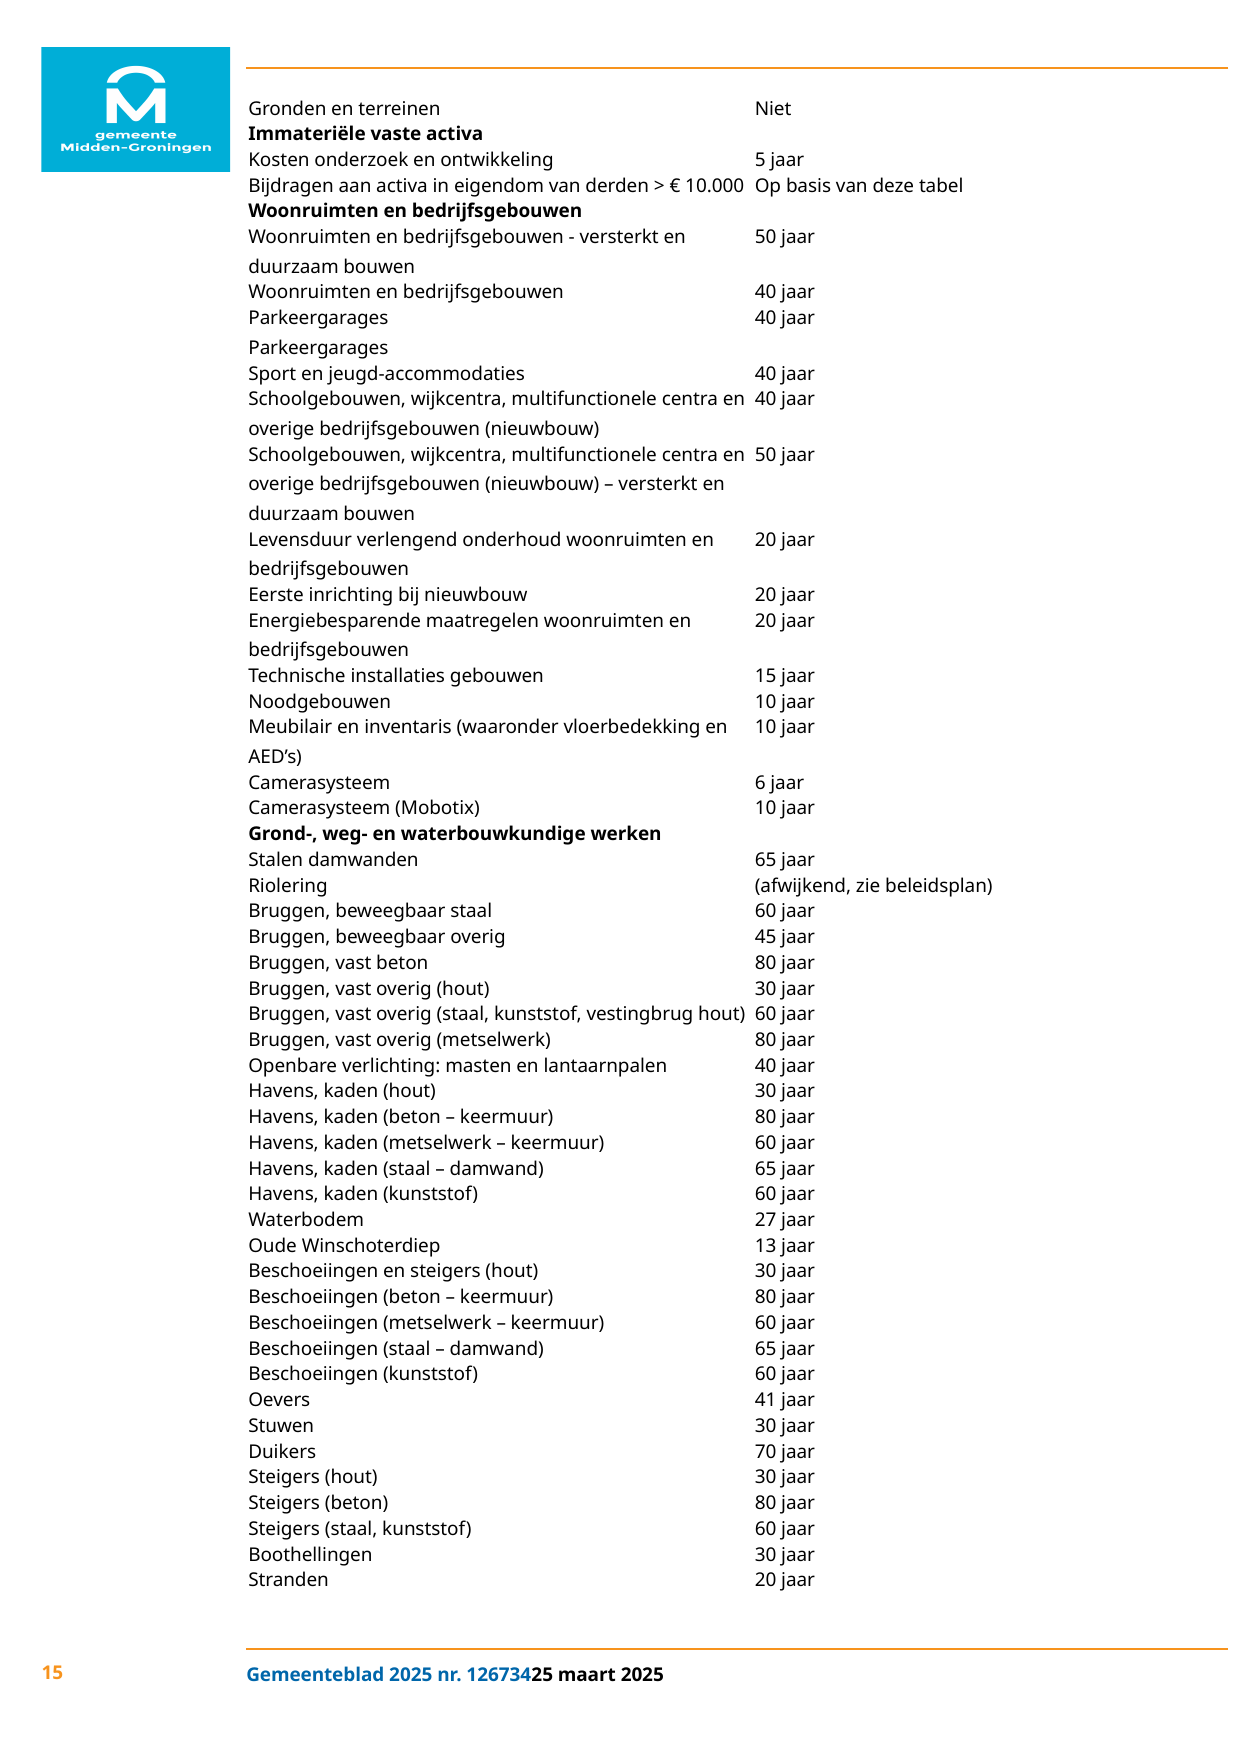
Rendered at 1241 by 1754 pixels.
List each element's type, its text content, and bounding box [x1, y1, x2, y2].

table_cell 80 jaar [755, 1284, 1019, 1309]
picture [107, 89, 165, 122]
table_cell 41 jaar [755, 1386, 1019, 1412]
table_cell Bijdragen aan activa in eigendom van derden > € 10.000 [248, 172, 754, 198]
table_cell Steigers (staal, kunststof) [248, 1515, 754, 1541]
table_cell 65 jaar [755, 1155, 1019, 1181]
table_cell Op basis van deze tabel [755, 172, 1019, 198]
table_cell Openbare verlichting: masten en lantaarnpalen [248, 1052, 754, 1078]
table_cell 60 jaar [755, 1129, 1019, 1155]
table_cell 27 jaar [755, 1206, 1019, 1232]
table_cell Beschoeiingen en steigers (hout) [248, 1258, 754, 1283]
table_cell Woonruimten en bedrijfsgebouwen - versterkt en duurzaam bouwen [248, 224, 754, 279]
table_cell Beschoeiingen (beton – keermuur) [248, 1284, 754, 1309]
table_cell 30 jaar [755, 1464, 1019, 1489]
table_cell 60 jaar [755, 1515, 1019, 1541]
table_cell 40 jaar [755, 386, 1019, 441]
table_cell 13 jaar [755, 1232, 1019, 1258]
table_cell Bruggen, beweegbaar staal [248, 898, 754, 923]
table_cell Steigers (hout) [248, 1464, 754, 1489]
table_cell 80 jaar [755, 1489, 1019, 1515]
table_cell 80 jaar [755, 949, 1019, 975]
table_cell Kosten onderzoek en ontwikkeling [248, 146, 754, 172]
table_cell 60 jaar [755, 898, 1019, 923]
table_cell 30 jaar [755, 1541, 1019, 1566]
table_cell 45 jaar [755, 923, 1019, 949]
table_cell Stuwen [248, 1412, 754, 1438]
table_cell Steigers (beton) [248, 1489, 754, 1515]
table_cell (afwijkend, zie beleidsplan) [755, 872, 1019, 897]
table_cell 15 jaar [755, 662, 1019, 688]
table_cell Riolering [248, 872, 754, 897]
table_cell Meubilair en inventaris (waaronder vloerbedekking en AED’s) [248, 714, 754, 769]
table_cell 40 jaar [755, 305, 1019, 360]
table_cell 30 jaar [755, 1412, 1019, 1438]
table_cell [755, 121, 1019, 146]
table_cell Energiebesparende maatregelen woonruimten en bedrijfsgebouwen [248, 607, 754, 662]
table_cell 60 jaar [755, 1181, 1019, 1206]
table_cell 20 jaar [755, 581, 1019, 607]
table_cell Grond-, weg- en waterbouwkundige werken [248, 820, 754, 846]
table_cell Duikers [248, 1438, 754, 1463]
table_cell Bruggen, vast overig (hout) [248, 975, 754, 1000]
table_cell 10 jaar [755, 795, 1019, 820]
table_cell Oude Winschoterdiep [248, 1232, 754, 1258]
table_cell 80 jaar [755, 1103, 1019, 1129]
table_cell Beschoeiingen (kunststof) [248, 1361, 754, 1386]
table_cell 20 jaar [755, 1566, 1019, 1592]
table_cell 30 jaar [755, 1258, 1019, 1283]
table_cell Bruggen, vast overig (metselwerk) [248, 1026, 754, 1052]
table_cell Parkeergarages Parkeergarages [248, 305, 754, 360]
table_cell Havens, kaden (staal – damwand) [248, 1155, 754, 1181]
table_cell Schoolgebouwen, wijkcentra, multifunctionele centra en overige bedrijfsgebouwen (nieuwbouw) – versterkt en duurzaam bouwen [248, 441, 754, 526]
table_cell Beschoeiingen (staal – damwand) [248, 1335, 754, 1361]
table_cell Havens, kaden (hout) [248, 1078, 754, 1103]
table_cell 60 jaar [755, 1309, 1019, 1335]
table_cell 5 jaar [755, 146, 1019, 172]
table_cell 60 jaar [755, 1000, 1019, 1026]
table_cell Havens, kaden (metselwerk – keermuur) [248, 1129, 754, 1155]
table_cell 40 jaar [755, 1052, 1019, 1078]
table_cell 30 jaar [755, 1078, 1019, 1103]
picture [184, 146, 190, 153]
table_cell 20 jaar [755, 607, 1019, 662]
table_cell Sport en jeugd-accommodaties [248, 360, 754, 386]
table_cell 40 jaar [755, 279, 1019, 304]
table_cell 10 jaar [755, 688, 1019, 713]
table_cell 50 jaar [755, 224, 1019, 279]
table_cell Stalen damwanden [248, 846, 754, 872]
table_cell 20 jaar [755, 526, 1019, 581]
table_cell Woonruimten en bedrijfsgebouwen [248, 279, 754, 304]
table_cell Camerasysteem [248, 769, 754, 794]
table_cell 50 jaar [755, 441, 1019, 526]
table_cell Beschoeiingen (metselwerk – keermuur) [248, 1309, 754, 1335]
table_cell Immateriële vaste activa [248, 121, 754, 146]
table_cell Bruggen, vast beton [248, 949, 754, 975]
table_cell 70 jaar [755, 1438, 1019, 1463]
table_cell Oevers [248, 1386, 754, 1412]
table_cell Havens, kaden (kunststof) [248, 1181, 754, 1206]
picture [108, 66, 164, 82]
table_cell 80 jaar [755, 1026, 1019, 1052]
table_cell 65 jaar [755, 846, 1019, 872]
table_cell Camerasysteem (Mobotix) [248, 795, 754, 820]
table_cell Bruggen, beweegbaar overig [248, 923, 754, 949]
table_cell 30 jaar [755, 975, 1019, 1000]
table_cell Gronden en terreinen [248, 95, 754, 121]
table_cell Waterbodem [248, 1206, 754, 1232]
table_cell Schoolgebouwen, wijkcentra, multifunctionele centra en overige bedrijfsgebouwen (nieuwbouw) [248, 386, 754, 441]
table_cell Boothellingen [248, 1541, 754, 1566]
table_cell 6 jaar [755, 769, 1019, 794]
table_cell 40 jaar [755, 360, 1019, 386]
table_cell Stranden [248, 1566, 754, 1592]
table_cell 10 jaar [755, 714, 1019, 769]
table_cell [755, 198, 1019, 223]
table_cell Havens, kaden (beton – keermuur) [248, 1103, 754, 1129]
table_cell Woonruimten en bedrijfsgebouwen [248, 198, 754, 223]
table_cell Levensduur verlengend onderhoud woonruimten en bedrijfsgebouwen [248, 526, 754, 581]
table_cell Technische installaties gebouwen [248, 662, 754, 688]
table_cell 65 jaar [755, 1335, 1019, 1361]
table_cell 60 jaar [755, 1361, 1019, 1386]
table_cell [755, 820, 1019, 846]
table_cell Bruggen, vast overig (staal, kunststof, vestingbrug hout) [248, 1000, 754, 1026]
table_cell Eerste inrichting bij nieuwbouw [248, 581, 754, 607]
table_cell Noodgebouwen [248, 688, 754, 713]
table_cell Niet [755, 95, 1019, 121]
